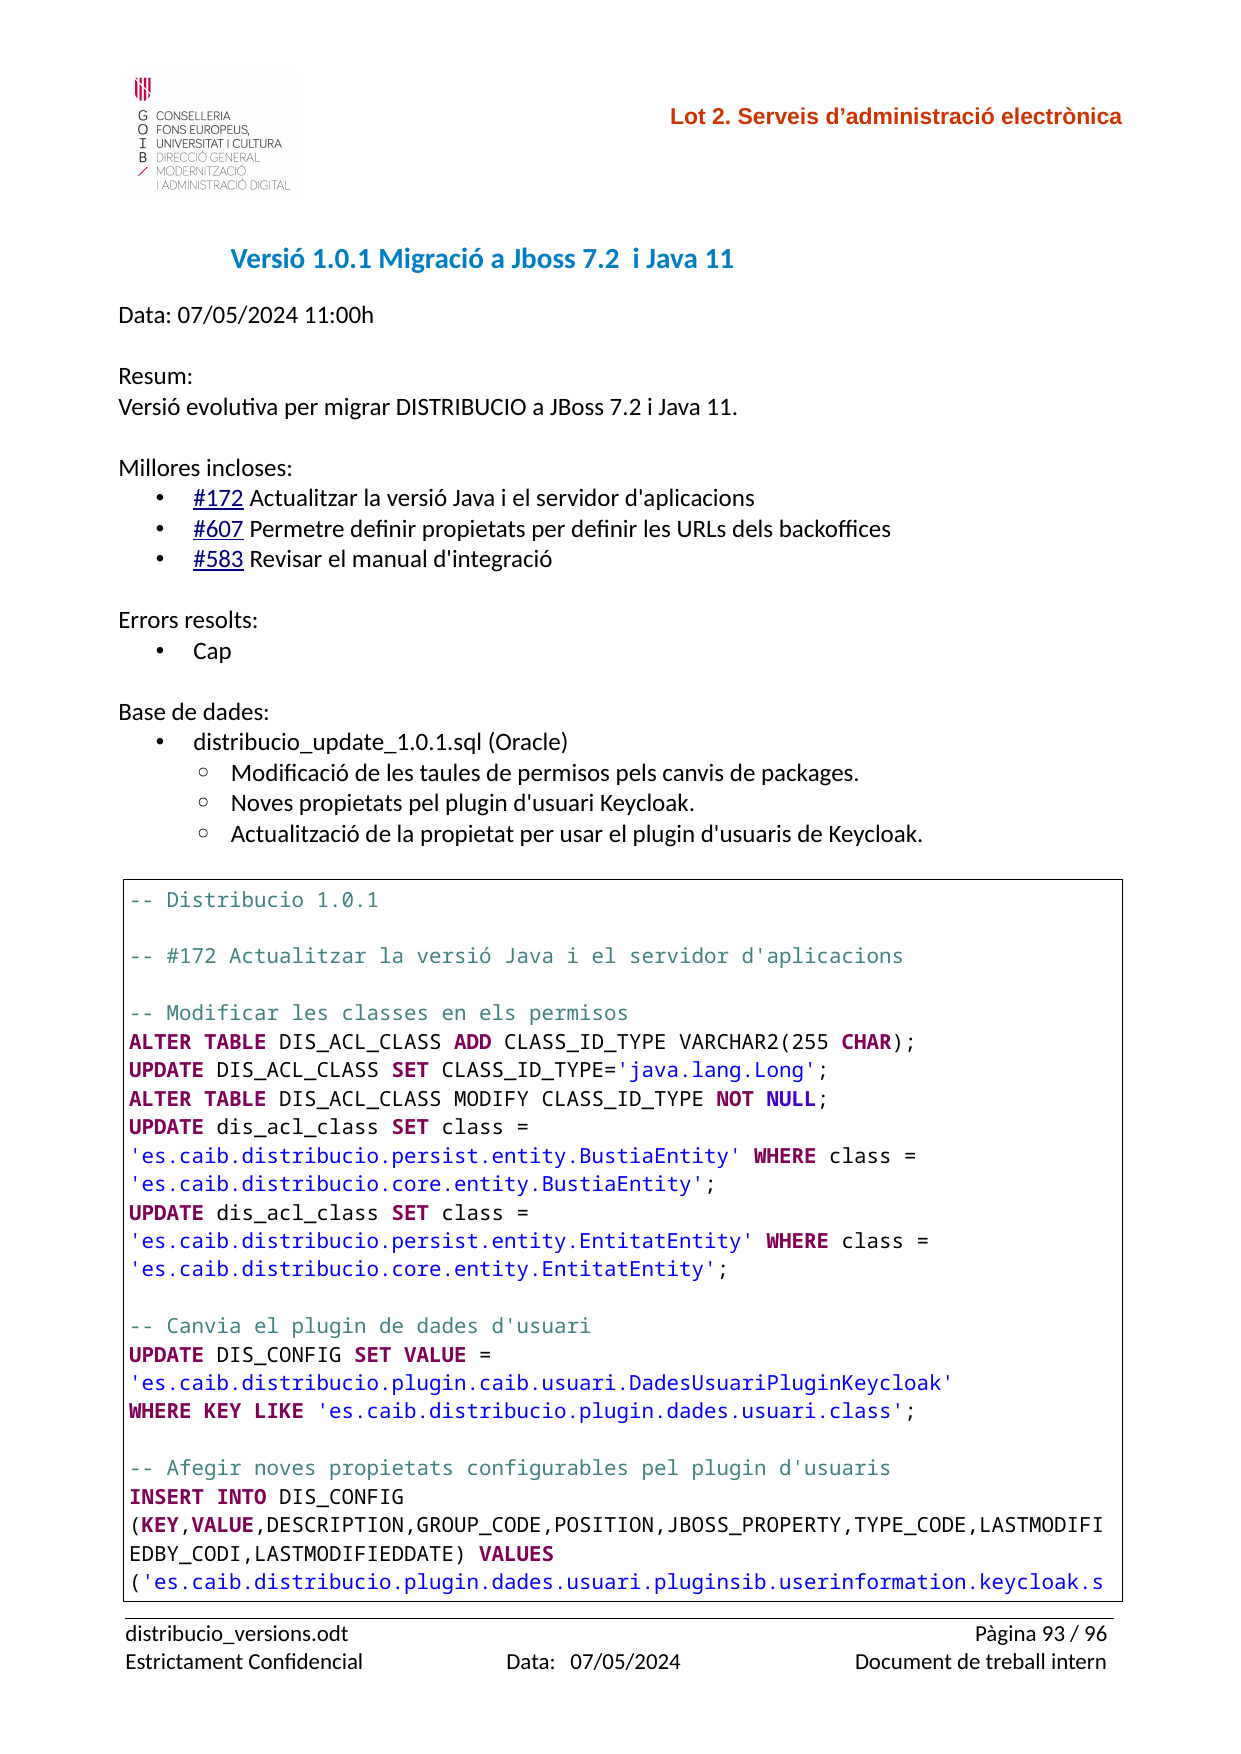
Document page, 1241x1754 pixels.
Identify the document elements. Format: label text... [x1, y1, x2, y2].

picture [126, 70, 299, 197]
text Versió evolutiva per migrar DISTRIBUCIO a JBoss 7.2 i Java 11. [118, 391, 1122, 421]
list #172 Actualitzar la versió Java i el servidor d'aplicacions [156, 482, 1122, 513]
list #583 Revisar el manual d'integració [156, 543, 1122, 574]
list distribucio_update_1.0.1.sql (Oracle) [156, 726, 1122, 757]
list #607 Permetre definir propietats per definir les URLs dels backoffices [156, 513, 1122, 543]
text Base de dades: [118, 696, 1122, 726]
text Millores incloses: [118, 452, 1122, 482]
list Actualització de la propietat per usar el plugin d'usuaris de Keycloak. [193, 818, 1122, 848]
text Errors resolts: [118, 604, 1122, 635]
subtitle Versió 1.0.1 Migració a Jboss 7.2 i Java 11 [153, 240, 1122, 275]
table_header -- Distribucio 1.0.1 -- #172 Actualitzar la versió Java i el servidor d'aplicacions -- Modificar les classes en els permisos ALTER TABLE DIS_ACL_CLASS ADD CLASS_ID_TYPE VARCHAR2(255 CHAR); UPDATE DIS_ACL_CLASS SET CLASS_ID_TYPE='java.lang.Long'; ALTER TABLE DIS_ACL_CLASS MODIFY CLASS_ID_TYPE NOT NULL; UPDATE dis_acl_class SET class = 'es.caib.distribucio.persist.entity.BustiaEntity' WHERE class = 'es.caib.distribucio.core.entity.BustiaEntity'; UPDATE dis_acl_class SET class = 'es.caib.distribucio.persist.entity.EntitatEntity' WHERE class = 'es.caib.distribucio.core.entity.EntitatEntity'; -- Canvia el plugin de dades d'usuari UPDATE DIS_CONFIG SET VALUE = 'es.caib.distribucio.plugin.caib.usuari.DadesUsuariPluginKeycloak' WHERE KEY LIKE 'es.caib.distribucio.plugin.dades.usuari.class'; -- Afegir noves propietats configurables pel plugin d'usuaris INSERT INTO DIS_CONFIG (KEY,VALUE,DESCRIPTION,GROUP_CODE,POSITION,JBOSS_PROPERTY,TYPE_CODE,LASTMODIFIEDBY_CODI,LASTMODIFIEDDATE) VALUES ('es.caib.distribucio.plugin.dades.usuari.pluginsib.userinformation.keycloak.s [124, 880, 1122, 1601]
list Cap [156, 635, 1122, 665]
list Modificació de les taules de permisos pels canvis de packages. [193, 757, 1122, 787]
text Data: 07/05/2024 11:00h [118, 299, 1122, 329]
list Noves propietats pel plugin d'usuari Keycloak. [193, 787, 1122, 818]
text Resum: [118, 360, 1122, 391]
